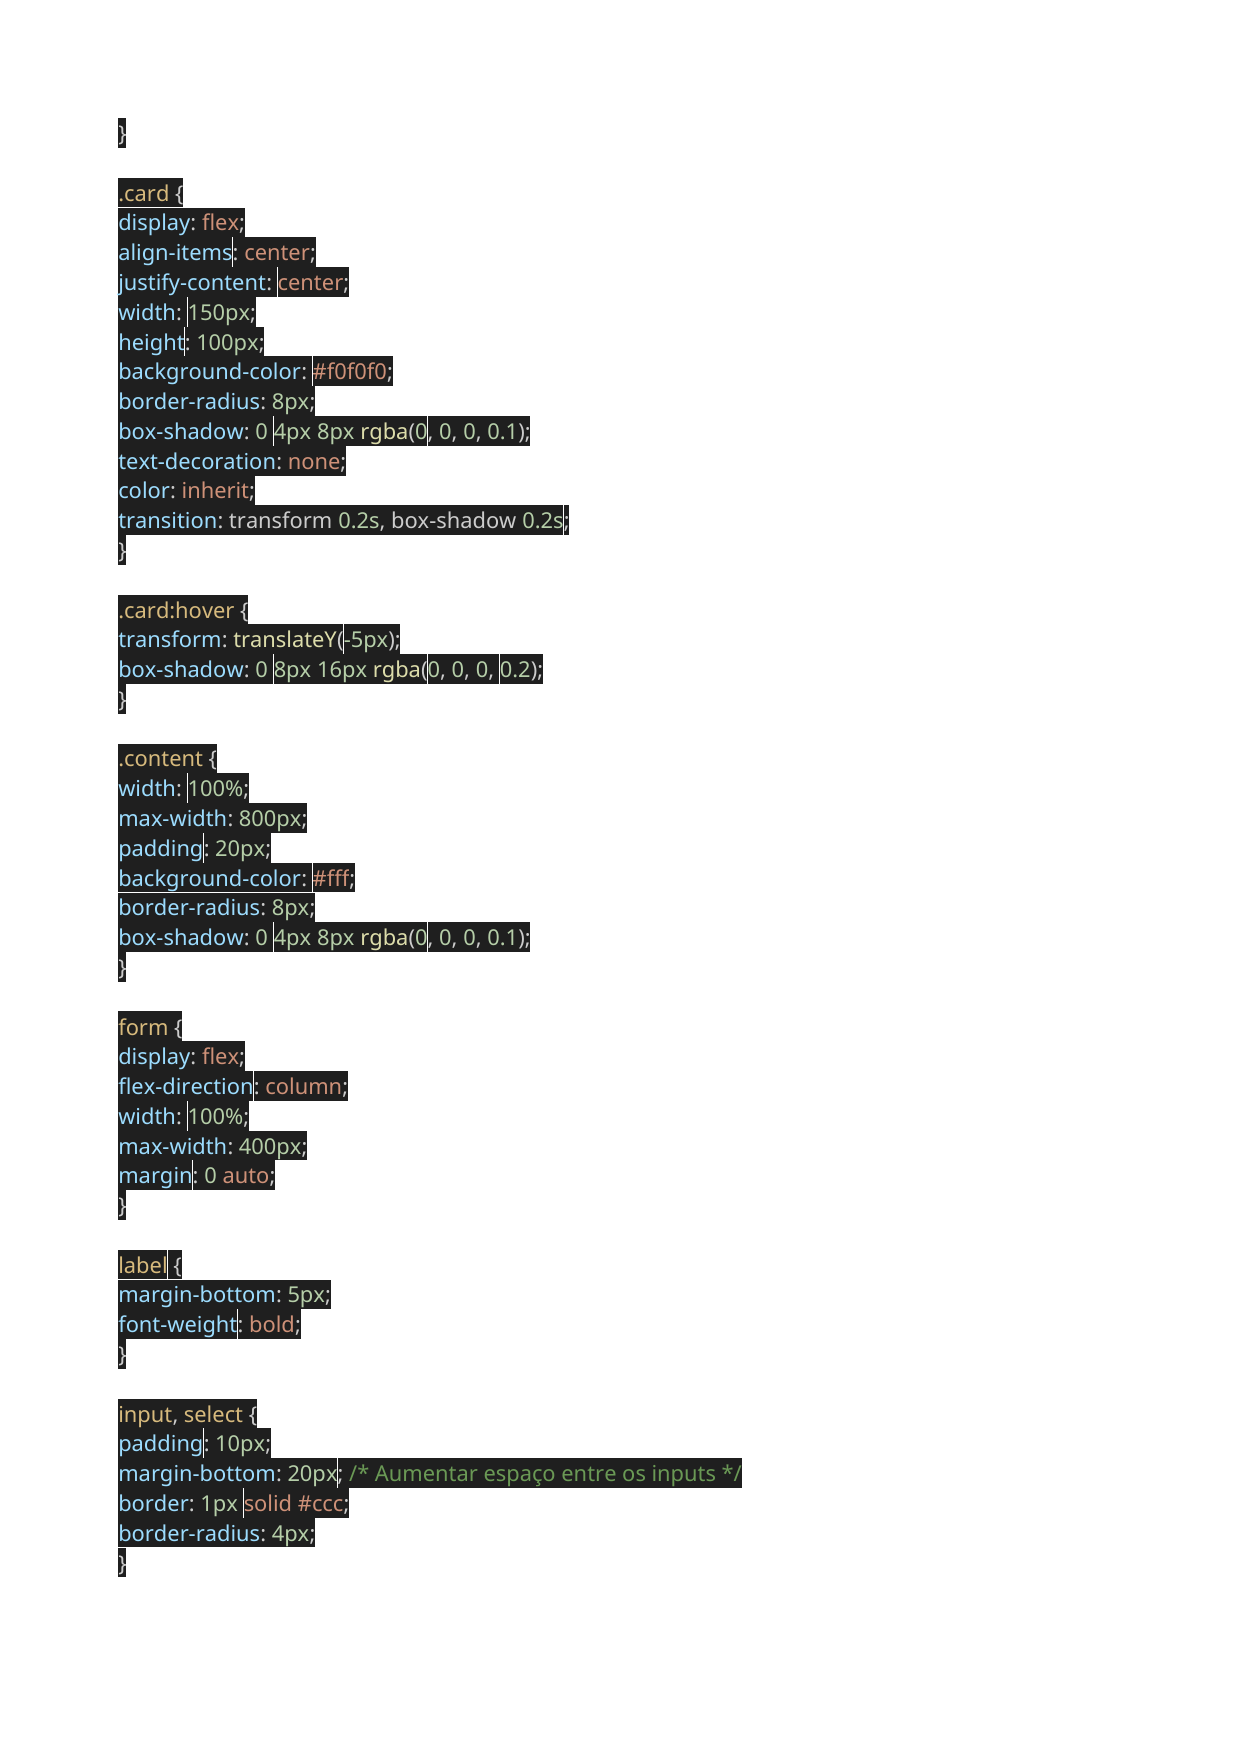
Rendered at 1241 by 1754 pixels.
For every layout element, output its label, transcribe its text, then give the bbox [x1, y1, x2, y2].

text border-radius: 8px; [118, 892, 1122, 922]
text max-width: 400px; [118, 1131, 1122, 1160]
text display: flex; [118, 1041, 1122, 1071]
text } [118, 1547, 1122, 1577]
text form { [118, 1011, 1122, 1041]
text padding: 20px; [118, 833, 1122, 863]
text transform: translateY(-5px); [118, 624, 1122, 654]
text margin-bottom: 5px; [118, 1279, 1122, 1309]
text margin-bottom: 20px; /* Aumentar espaço entre os inputs */ [118, 1458, 1122, 1488]
text } [118, 1190, 1122, 1220]
text font-weight: bold; [118, 1309, 1122, 1339]
text text-decoration: none; [118, 446, 1122, 476]
text .card:hover { [118, 594, 1122, 624]
text width: 100%; [118, 773, 1122, 803]
text background-color: #f0f0f0; [118, 356, 1122, 386]
text transition: transform 0.2s, box-shadow 0.2s; [118, 505, 1122, 535]
text box-shadow: 0 4px 8px rgba(0, 0, 0, 0.1); [118, 922, 1122, 952]
text } [118, 952, 1122, 982]
text border: 1px solid #ccc; [118, 1488, 1122, 1518]
text width: 150px; [118, 297, 1122, 327]
text } [118, 1339, 1122, 1369]
text align-items: center; [118, 237, 1122, 267]
text padding: 10px; [118, 1428, 1122, 1458]
text .content { [118, 743, 1122, 773]
text box-shadow: 0 4px 8px rgba(0, 0, 0, 0.1); [118, 416, 1122, 446]
text background-color: #fff; [118, 863, 1122, 892]
text .card { [118, 178, 1122, 207]
text } [118, 118, 1122, 148]
text } [118, 535, 1122, 565]
text label { [118, 1250, 1122, 1279]
text flex-direction: column; [118, 1071, 1122, 1101]
text display: flex; [118, 207, 1122, 237]
text margin: 0 auto; [118, 1160, 1122, 1190]
text height: 100px; [118, 327, 1122, 356]
text border-radius: 4px; [118, 1518, 1122, 1547]
text color: inherit; [118, 476, 1122, 505]
text input, select { [118, 1398, 1122, 1428]
text } [118, 684, 1122, 714]
text box-shadow: 0 8px 16px rgba(0, 0, 0, 0.2); [118, 654, 1122, 684]
text border-radius: 8px; [118, 386, 1122, 416]
text width: 100%; [118, 1101, 1122, 1131]
text max-width: 800px; [118, 803, 1122, 833]
text justify-content: center; [118, 267, 1122, 297]
